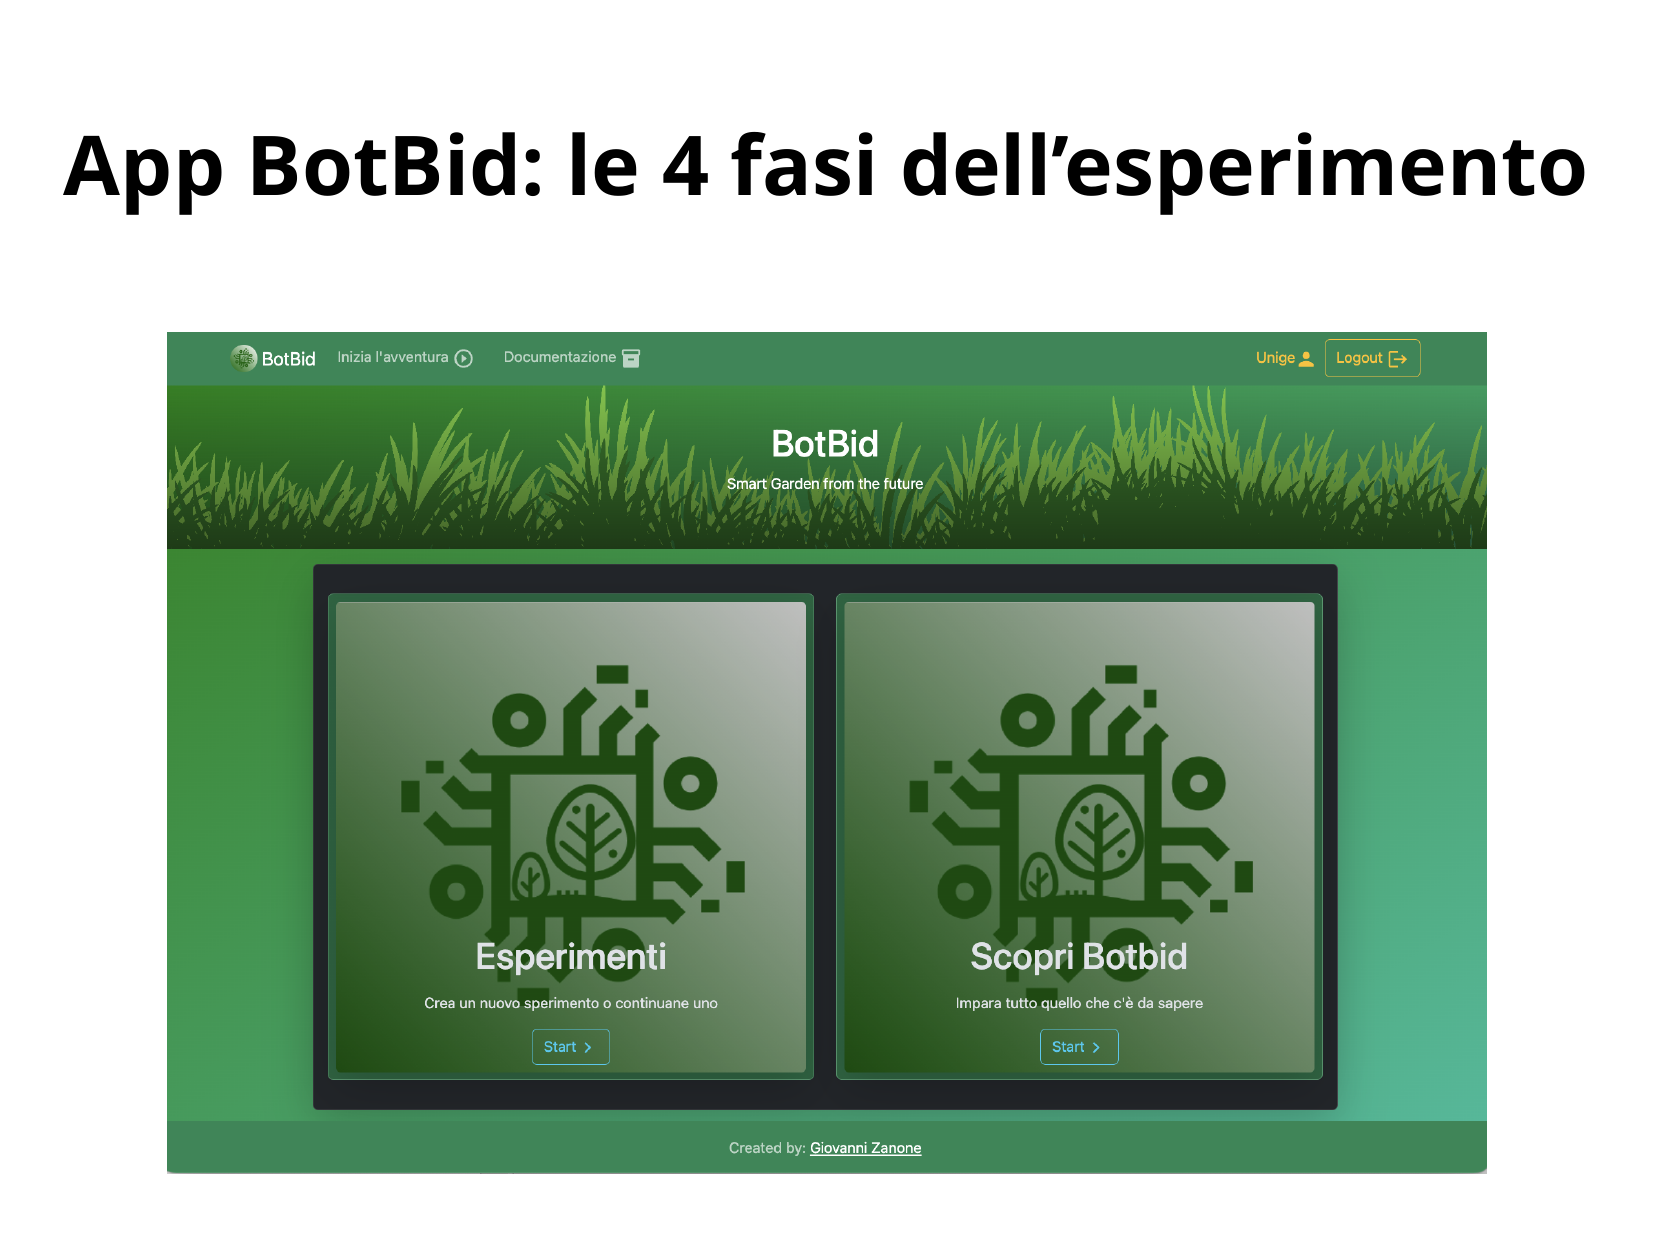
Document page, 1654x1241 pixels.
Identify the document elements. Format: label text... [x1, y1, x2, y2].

picture [167, 332, 1487, 1174]
title App BotBid: le 4 fasi dell’esperimento [42, 108, 1611, 333]
